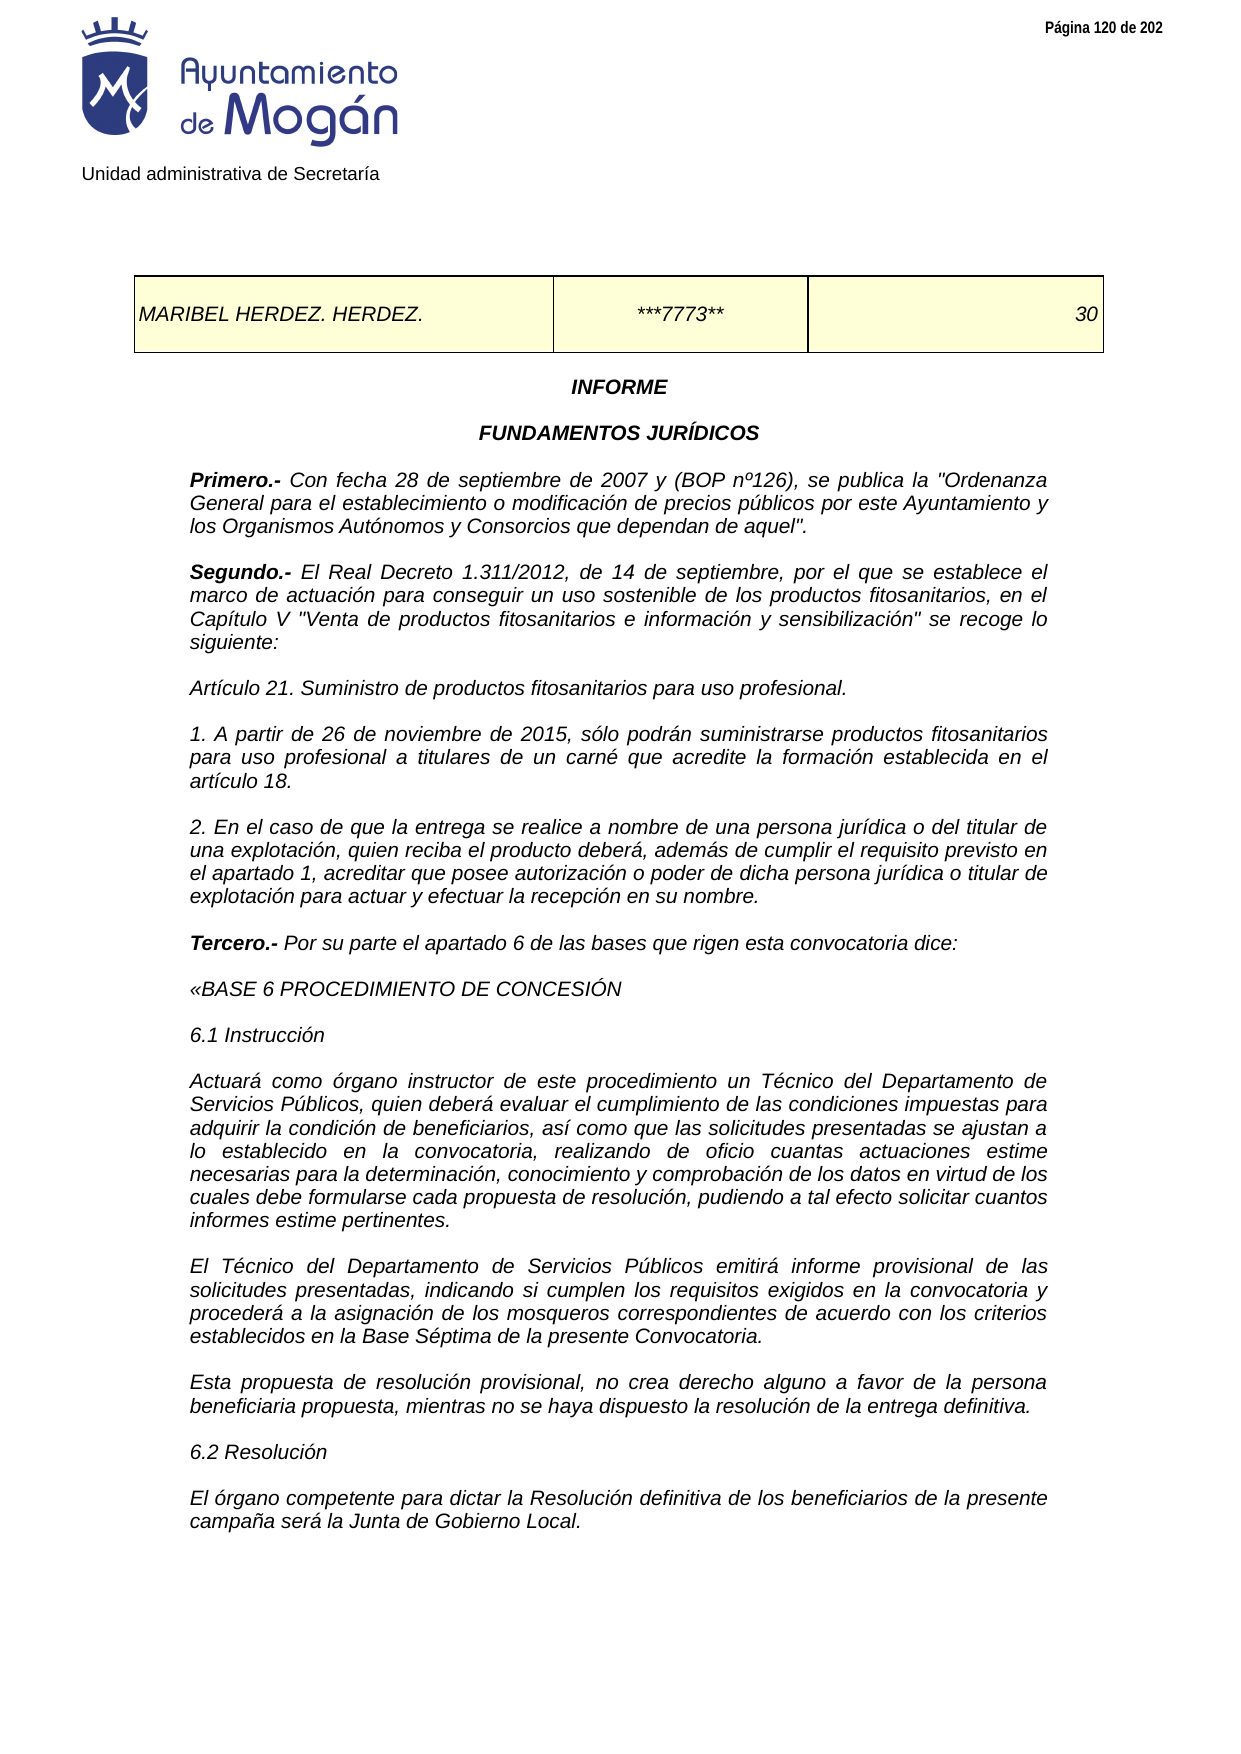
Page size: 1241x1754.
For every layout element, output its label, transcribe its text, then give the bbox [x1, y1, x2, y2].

text Segundo.- El Real Decreto 1.311/2012, de 14 de septiembre, por el que se establece el marco de actuación para conseguir un uso sostenible de los productos fitosanitarios, en el Capítulo V "Venta de productos fitosanitarios e información y sensibilización" se recoge lo siguiente: [189, 561, 1051, 654]
text FUNDAMENTOS JURÍDICOS [189, 422, 1051, 445]
picture [81, 17, 398, 153]
text 6.2 Resolución [189, 1440, 1051, 1463]
text Esta propuesta de resolución provisional, no crea derecho alguno a favor de la persona beneficiaria propuesta, mientras no se haya dispuesto la resolución de la entrega definitiva. [189, 1371, 1051, 1417]
text «BASE 6 PROCEDIMIENTO DE CONCESIÓN [189, 977, 1051, 1001]
text Actuará como órgano instructor de este procedimiento un Técnico del Departamento de Servicios Públicos, quien deberá evaluar el cumplimiento de las condiciones impuestas para adquirir la condición de beneficiarios, así como que las solicitudes presentadas se ajustan a lo establecido en la convocatoria, realizando de oficio cuantas actuaciones estime necesarias para la determinación, conocimiento y comprobación de los datos en virtud de los cuales debe formularse cada propuesta de resolución, pudiendo a tal efecto solicitar cuantos informes estime pertinentes. [189, 1069, 1051, 1232]
table_cell MARIBEL HERDEZ. HERDEZ. [135, 277, 553, 351]
text Primero.- Con fecha 28 de septiembre de 2007 y (BOP nº126), se publica la "Ordenanza General para el establecimiento o modificación de precios públicos por este Ayuntamiento y los Organismos Autónomos y Consorcios que dependan de aquel". [189, 468, 1051, 538]
text INFORME [189, 376, 1051, 399]
table_cell ***7773** [554, 277, 807, 351]
text Tercero.- Por su parte el apartado 6 de las bases que rigen esta convocatoria dice: [189, 931, 1051, 954]
text 2. En el caso de que la entrega se realice a nombre de una persona jurídica o del titular de una explotación, quien reciba el producto deberá, además de cumplir el requisito previsto en el apartado 1, acreditar que posee autorización o poder de dicha persona jurídica o titular de explotación para actuar y efectuar la recepción en su nombre. [189, 815, 1051, 908]
text Artículo 21. Suministro de productos fitosanitarios para uso profesional. [189, 677, 1051, 700]
text 6.1 Instrucción [189, 1023, 1051, 1047]
text El órgano competente para dictar la Resolución definitiva de los beneficiarios de la presente campaña será la Junta de Gobierno Local. [189, 1486, 1051, 1533]
table_cell 30 [809, 277, 1103, 351]
text El Técnico del Departamento de Servicios Públicos emitirá informe provisional de las solicitudes presentadas, indicando si cumplen los requisitos exigidos en la convocatoria y procederá a la asignación de los mosqueros correspondientes de acuerdo con los criterios establecidos en la Base Séptima de la presente Convocatoria. [189, 1255, 1051, 1348]
text 1. A partir de 26 de noviembre de 2015, sólo podrán suministrarse productos fitosanitarios para uso profesional a titulares de un carné que acredite la formación establecida en el artículo 18. [189, 723, 1051, 792]
